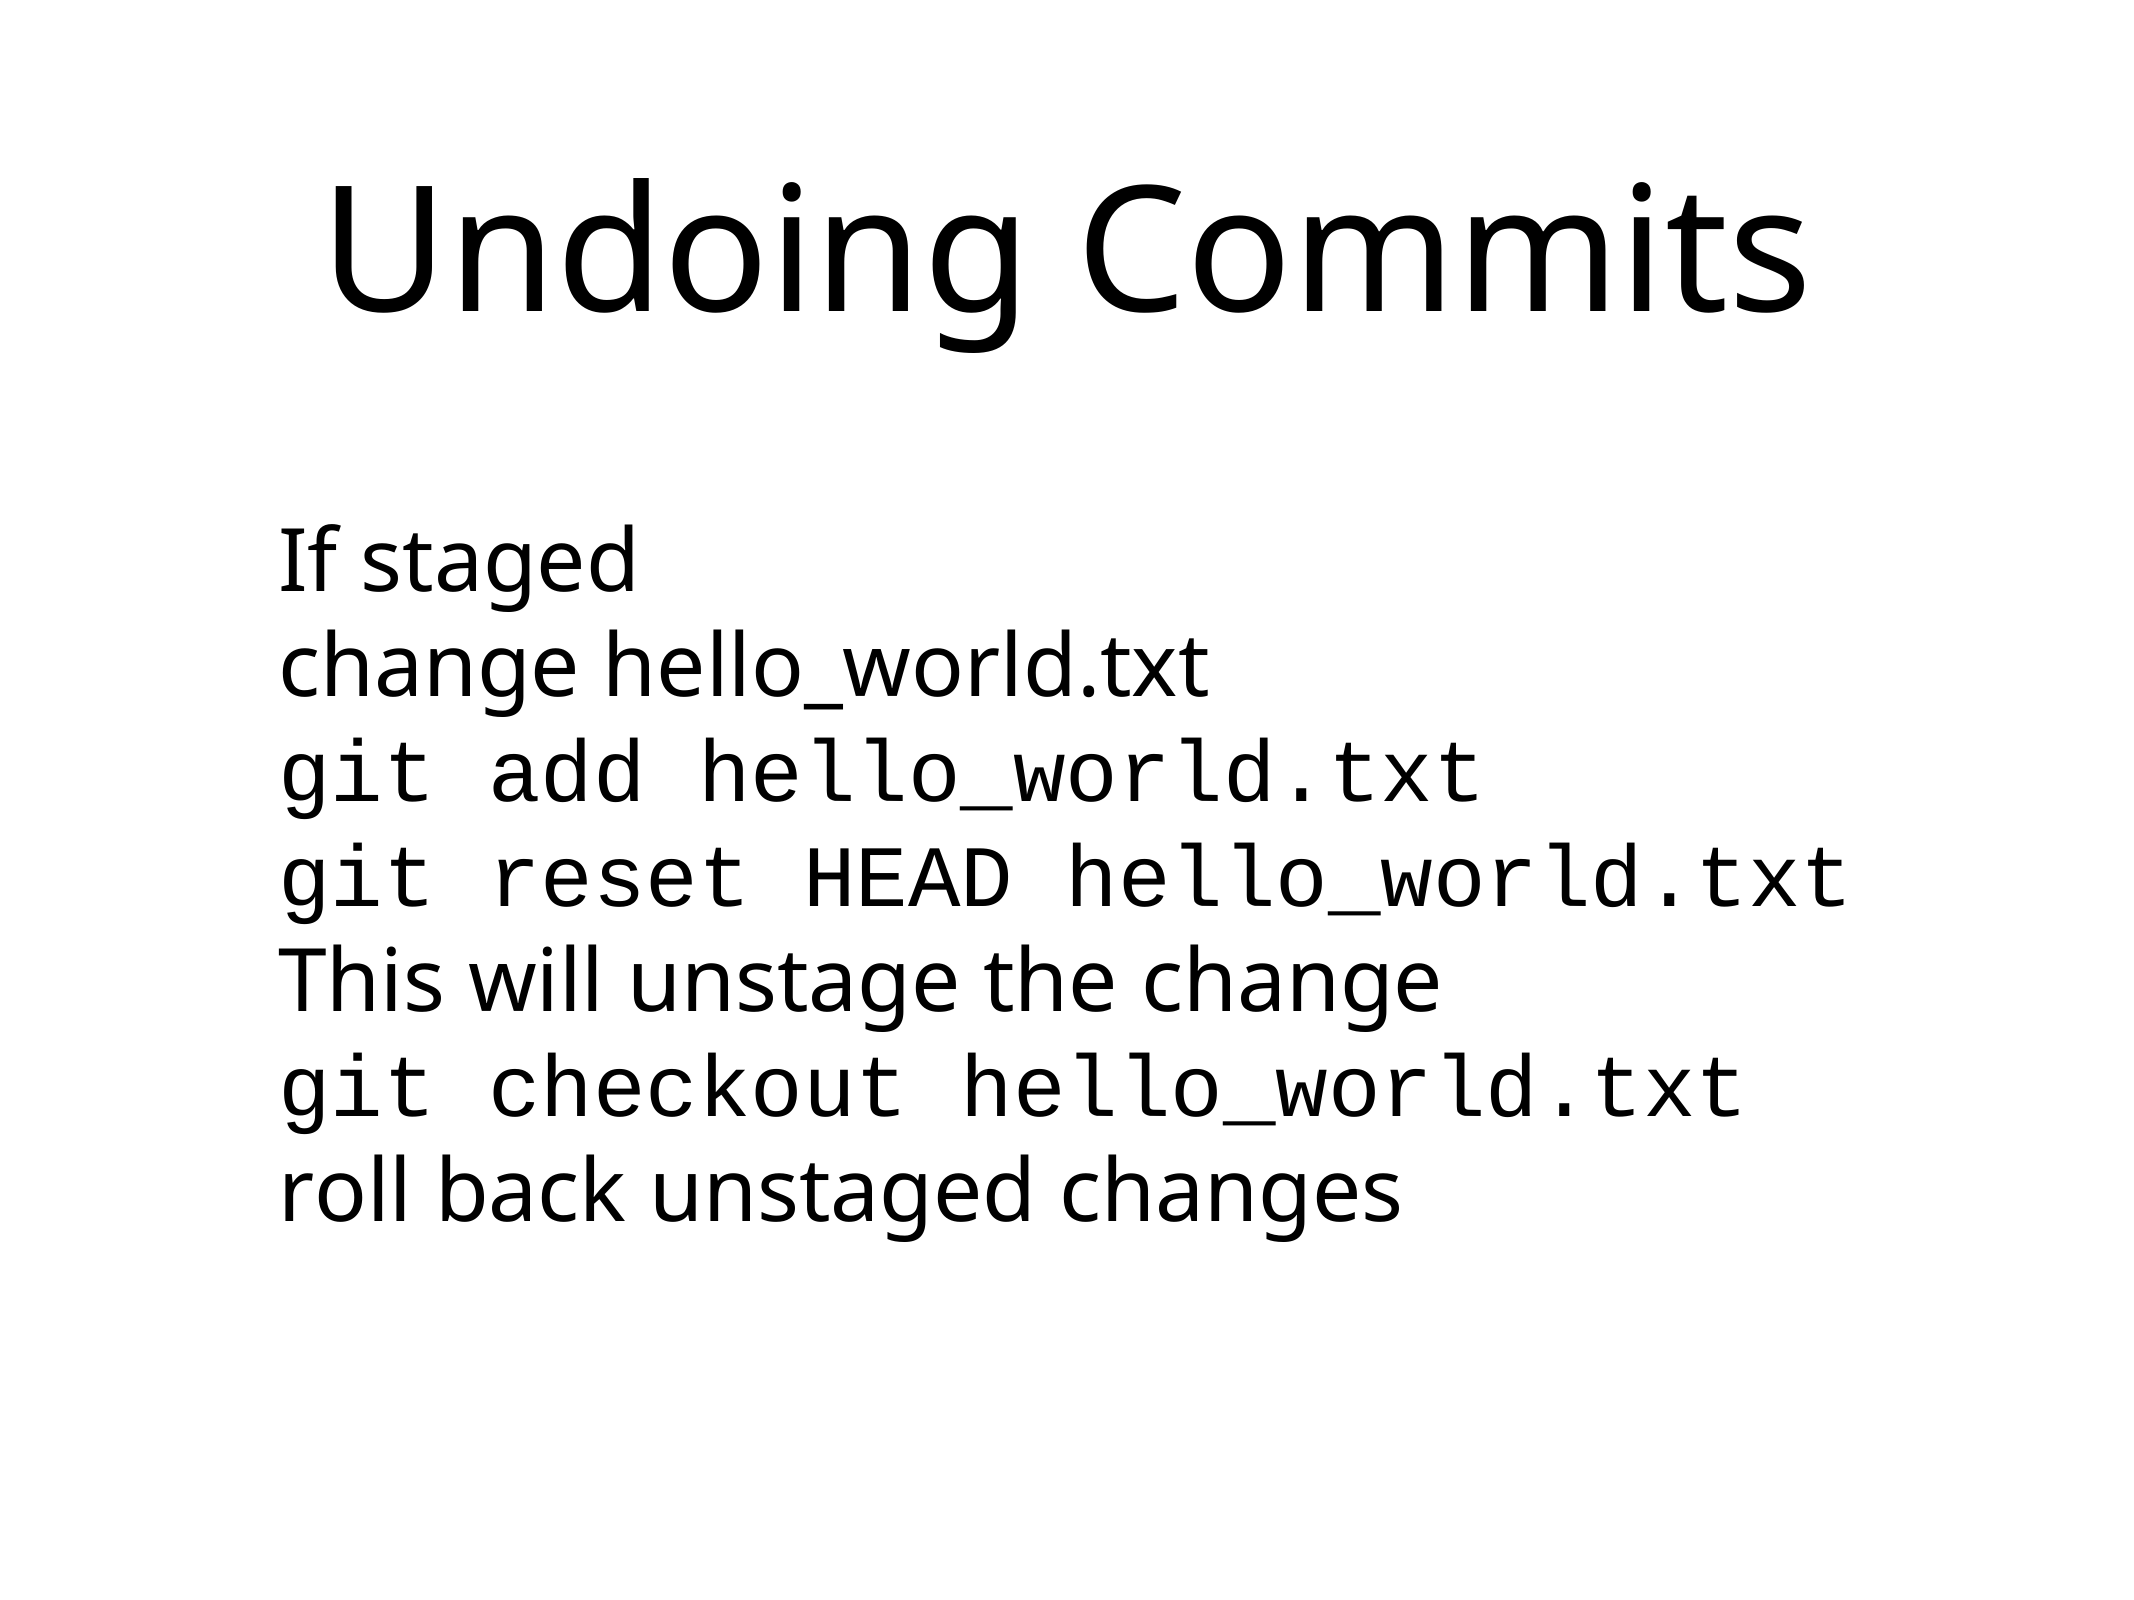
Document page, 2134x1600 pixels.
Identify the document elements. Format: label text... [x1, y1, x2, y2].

title Undoing Commits [208, 41, 1925, 442]
text_box If staged change hello_world.txt git add hello_world.txt git reset HEAD hello_world.txt This will unstage the change git checkout hello_world.txt roll back unstaged changes [278, 504, 1854, 1240]
